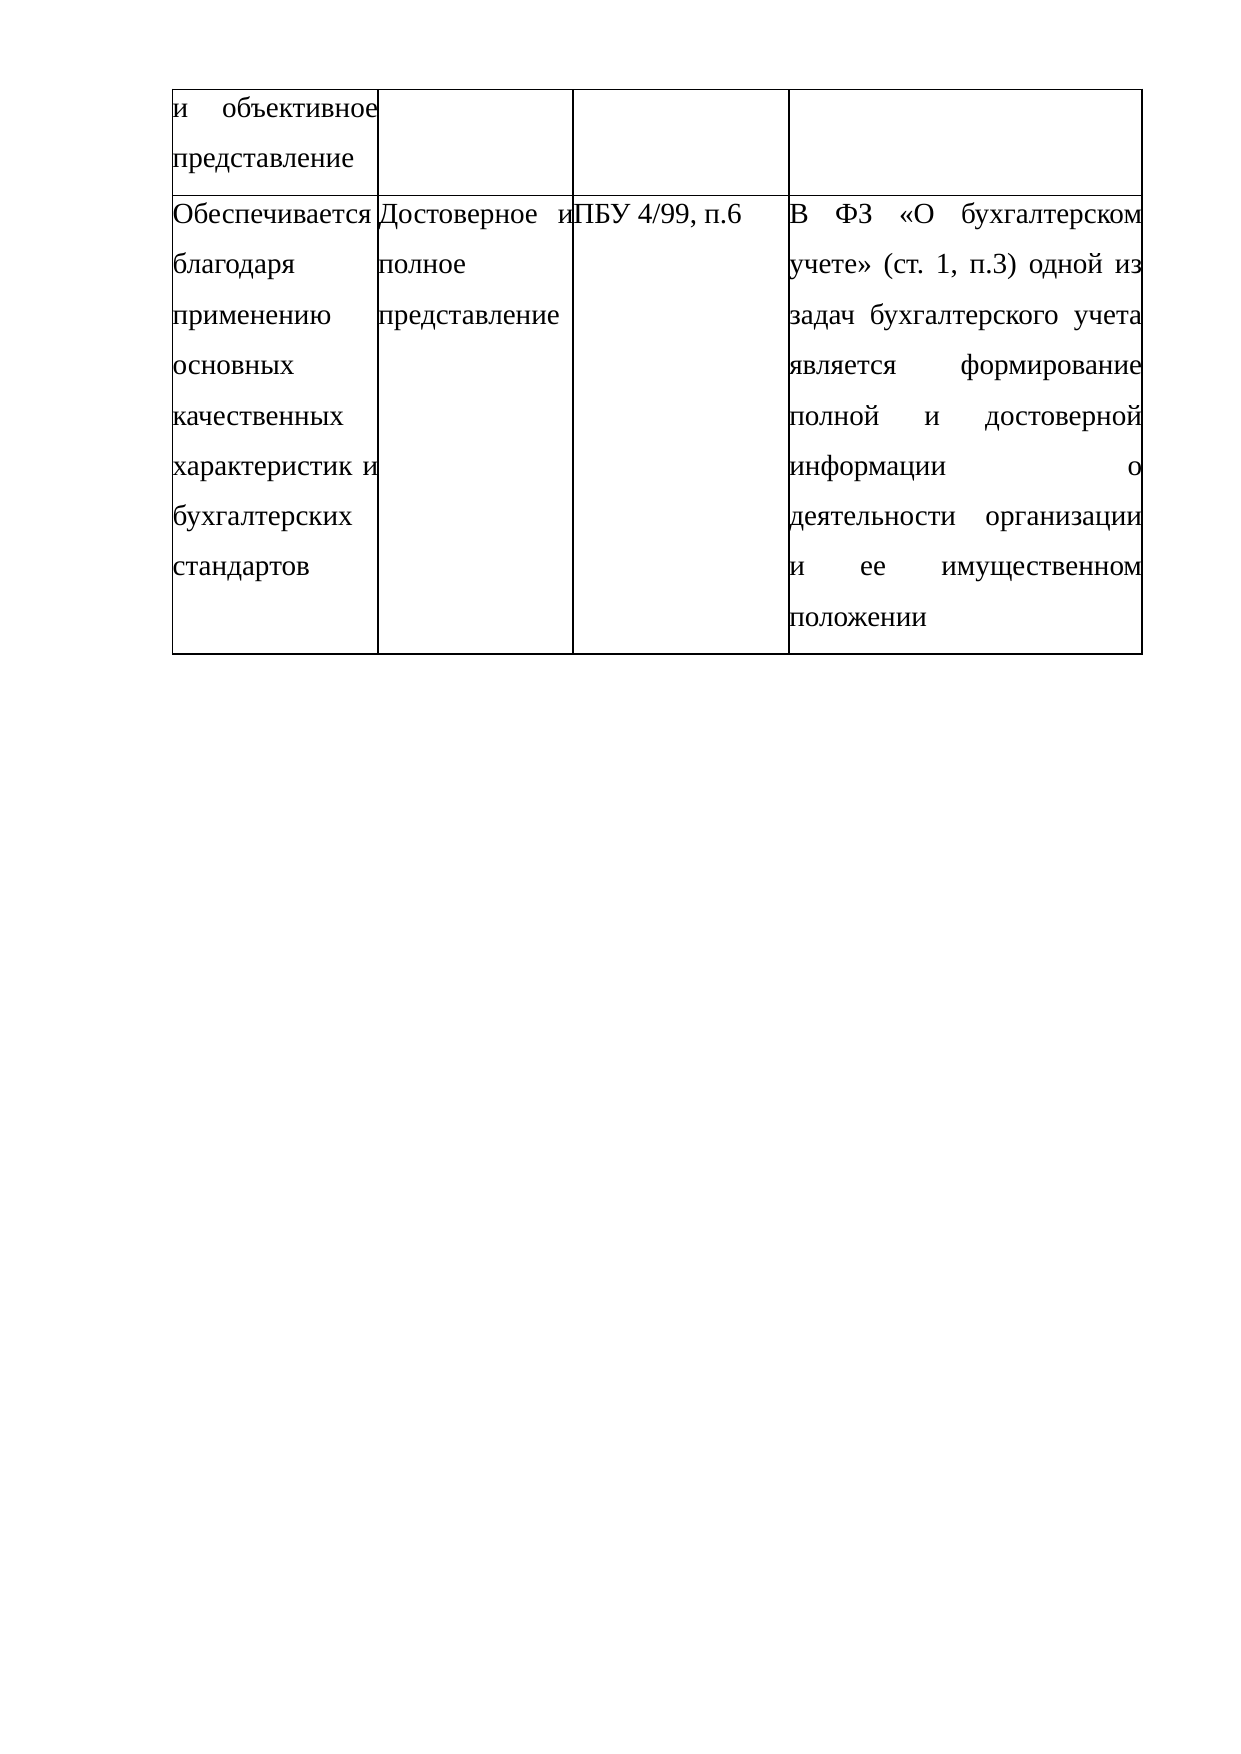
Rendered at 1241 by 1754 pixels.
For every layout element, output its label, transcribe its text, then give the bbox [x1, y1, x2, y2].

table_cell и объективное представление [173, 90, 377, 195]
table_cell ПБУ 4/99, п.6 [574, 196, 788, 653]
table_cell Обеспечивается благодаря применению основных качественных характеристик и бухгалтерских стандартов [173, 196, 377, 653]
table_cell Достоверное и полное представление [379, 196, 572, 653]
table_cell В ФЗ «О бухгалтерском учете» (ст. 1, п.3) одной из задач бухгалтерского учета является формирование полной и достоверной информации о деятельности организации и ее имущественном положении [790, 196, 1141, 653]
table_cell [574, 90, 788, 195]
table_cell [379, 90, 572, 195]
table_cell [790, 90, 1141, 195]
